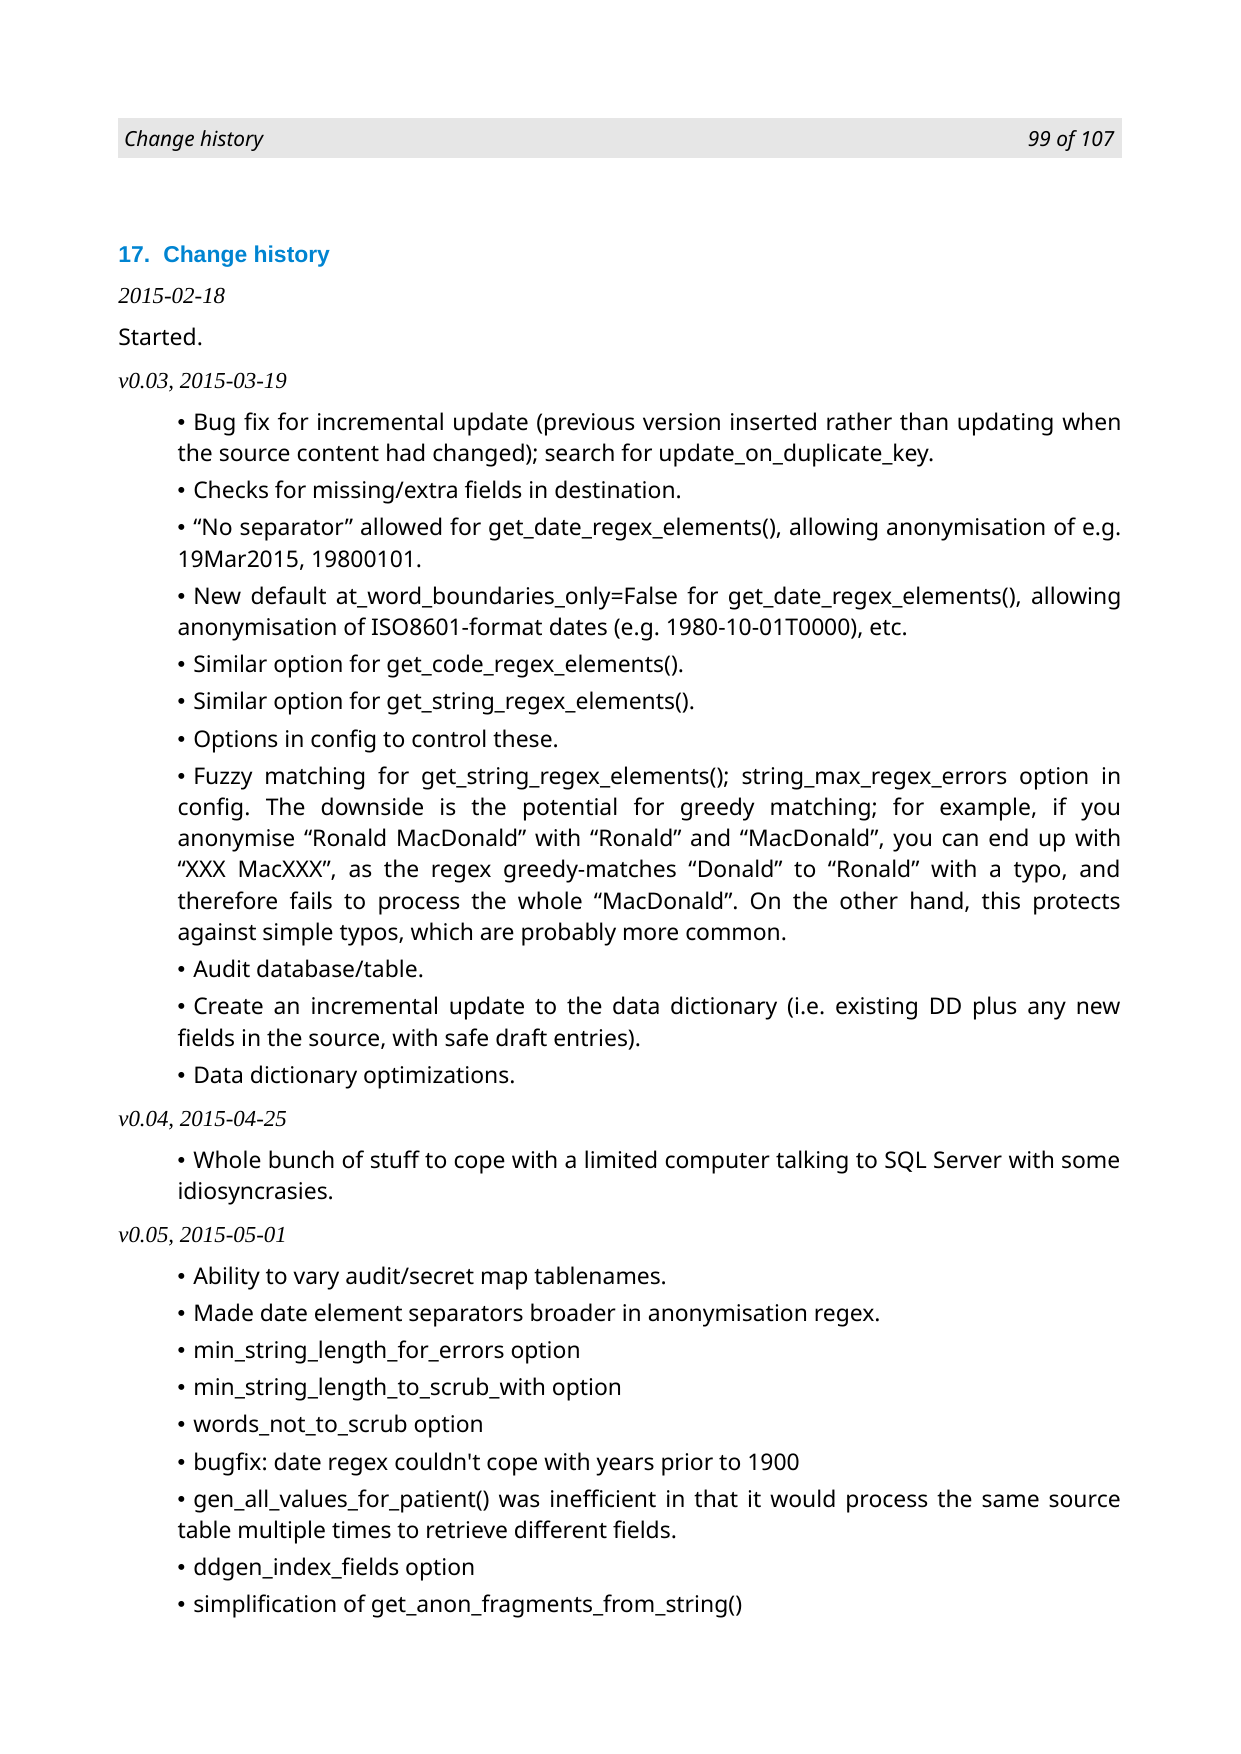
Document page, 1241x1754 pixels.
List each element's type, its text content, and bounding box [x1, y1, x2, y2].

list Audit database/table. [177, 953, 1122, 984]
list min_string_length_for_errors option [177, 1334, 1122, 1365]
list Ability to vary audit/secret map tablenames. [177, 1259, 1122, 1291]
list Data dictionary optimizations. [177, 1059, 1122, 1090]
list min_string_length_to_scrub_with option [177, 1371, 1122, 1402]
list Bug fix for incremental update (previous version inserted rather than updating when the source content had changed); search for update_on_duplicate_key. [177, 406, 1122, 468]
list gen_all_values_for_patient() was inefficient in that it would process the same source table multiple times to retrieve different fields. [177, 1483, 1122, 1545]
list simplification of get_anon_fragments_from_string() [177, 1588, 1122, 1619]
list New default at_word_boundaries_only=False for get_date_regex_elements(), allowing anonymisation of ISO8601-format dates (e.g. 1980-10-01T0000), etc. [177, 580, 1122, 642]
list Similar option for get_code_regex_elements(). [177, 648, 1122, 679]
list “No separator” allowed for get_date_regex_elements(), allowing anonymisation of e.g. 19Mar2015, 19800101. [177, 511, 1122, 574]
list Checks for missing/extra fields in destination. [177, 474, 1122, 505]
subtitle v0.05, 2015-05-01 [118, 1221, 1122, 1247]
list ddgen_index_fields option [177, 1551, 1122, 1582]
text Started. [118, 321, 1122, 352]
list Options in config to control these. [177, 722, 1122, 754]
list bugfix: date regex couldn't cope with years prior to 1900 [177, 1446, 1122, 1477]
list Similar option for get_string_regex_elements(). [177, 685, 1122, 717]
list Whole bunch of stuff to cope with a limited computer talking to SQL Server with some idiosyncrasies. [177, 1143, 1122, 1206]
list Fuzzy matching for get_string_regex_elements(); string_max_regex_errors option in config. The downside is the potential for greedy matching; for example, if you anonymise “Ronald MacDonald” with “Ronald” and “MacDonald”, you can end up with “XXX MacXXX”, as the regex greedy-matches “Donald” to “Ronald” with a typo, and therefore fails to process the whole “MacDonald”. On the other hand, this protects against simple typos, which are probably more common. [177, 760, 1122, 947]
list Made date element separators broader in anonymisation regex. [177, 1297, 1122, 1328]
subtitle v0.04, 2015-04-25 [118, 1105, 1122, 1131]
subtitle 2015-02-18 [118, 282, 1122, 308]
subtitle Change history [118, 241, 1122, 267]
list words_not_to_scrub option [177, 1408, 1122, 1439]
list Create an incremental update to the data dictionary (i.e. existing DD plus any new fields in the source, with safe draft entries). [177, 990, 1122, 1053]
subtitle v0.03, 2015-03-19 [118, 367, 1122, 393]
